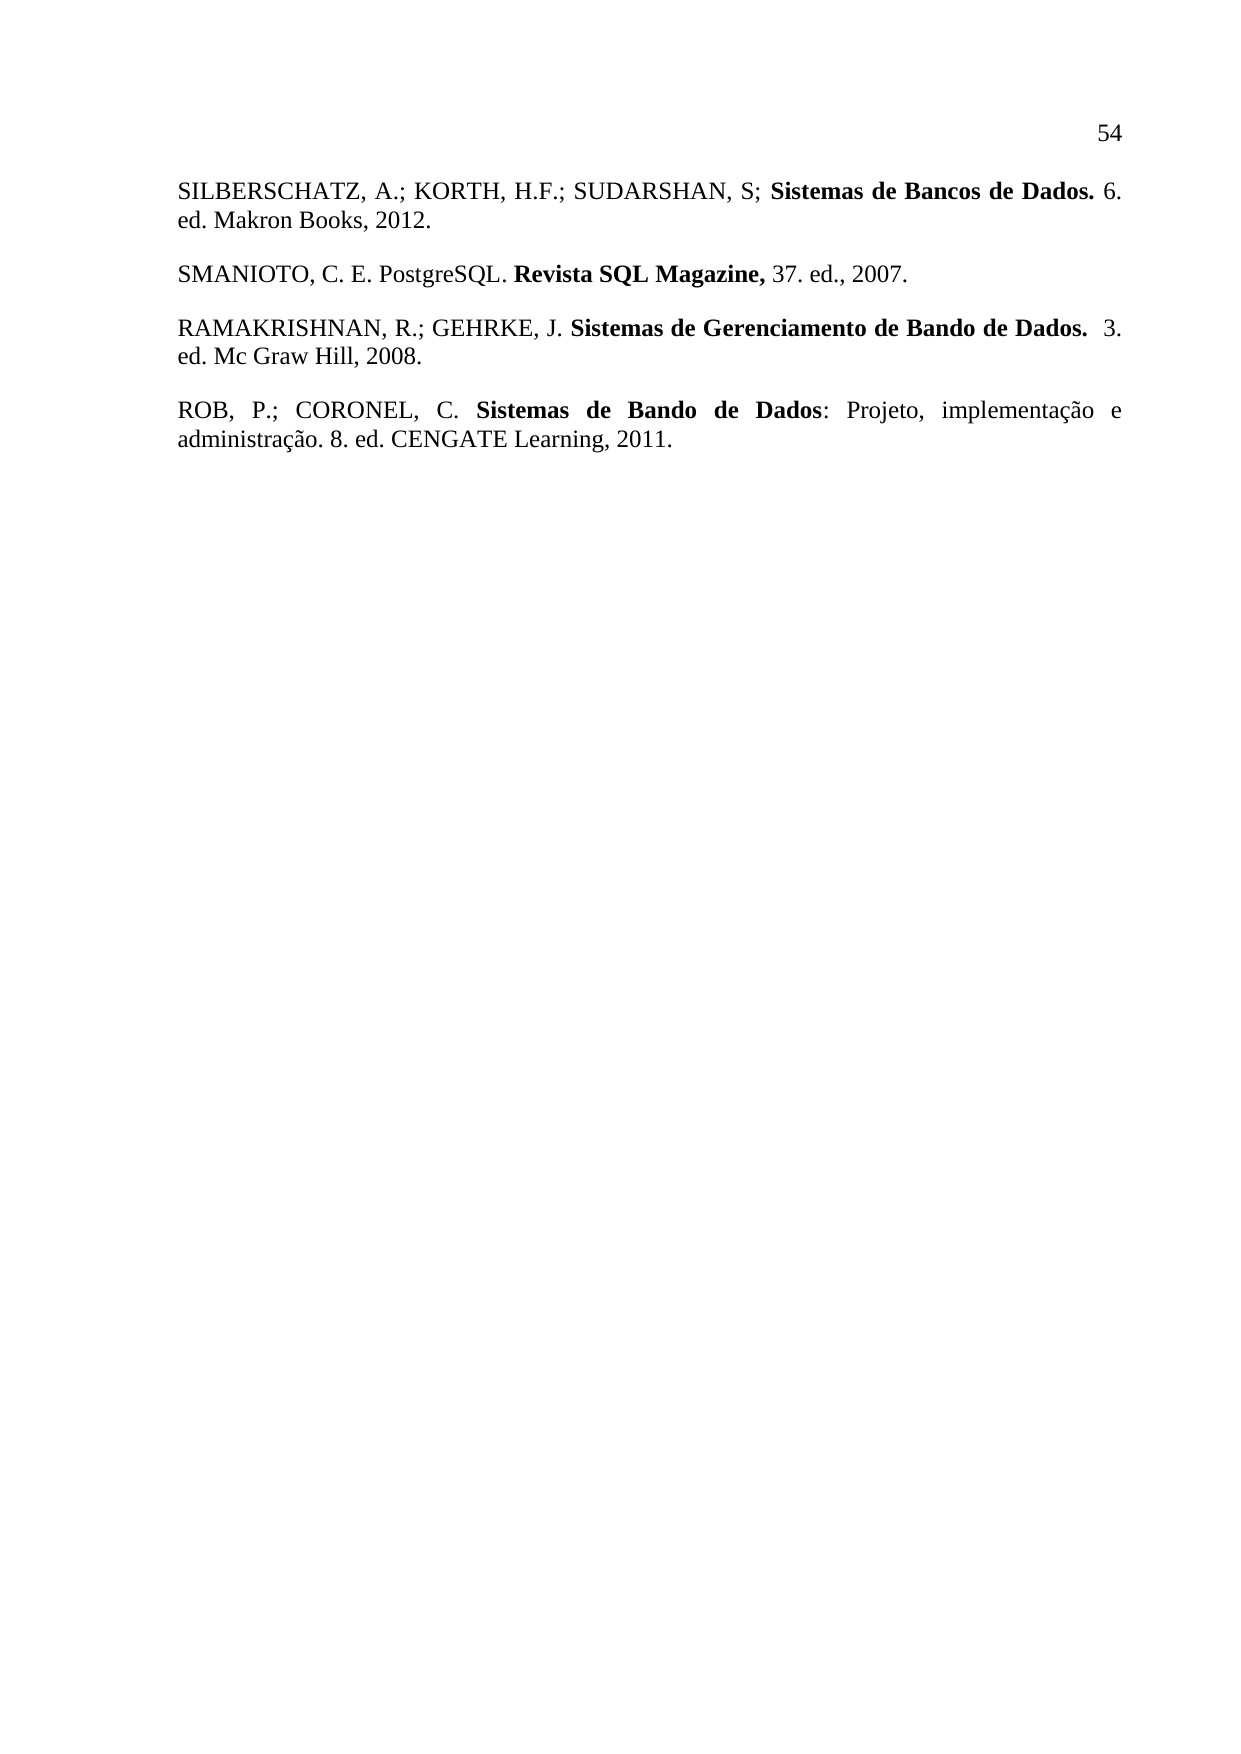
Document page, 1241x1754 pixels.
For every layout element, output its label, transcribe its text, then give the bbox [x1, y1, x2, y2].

text ROB, P.; CORONEL, C. Sistemas de Bando de Dados: Projeto, implementação e administração. 8. ed. CENGATE Learning, 2011. [177, 395, 1122, 453]
text SMANIOTO, C. E. PostgreSQL. Revista SQL Magazine, 37. ed., 2007. [177, 259, 1122, 288]
text SILBERSCHATZ, A.; KORTH, H.F.; SUDARSHAN, S; Sistemas de Bancos de Dados. 6. ed. Makron Books, 2012. [177, 176, 1122, 234]
text RAMAKRISHNAN, R.; GEHRKE, J. Sistemas de Gerenciamento de Bando de Dados. 3. ed. Mc Graw Hill, 2008. [177, 313, 1122, 370]
